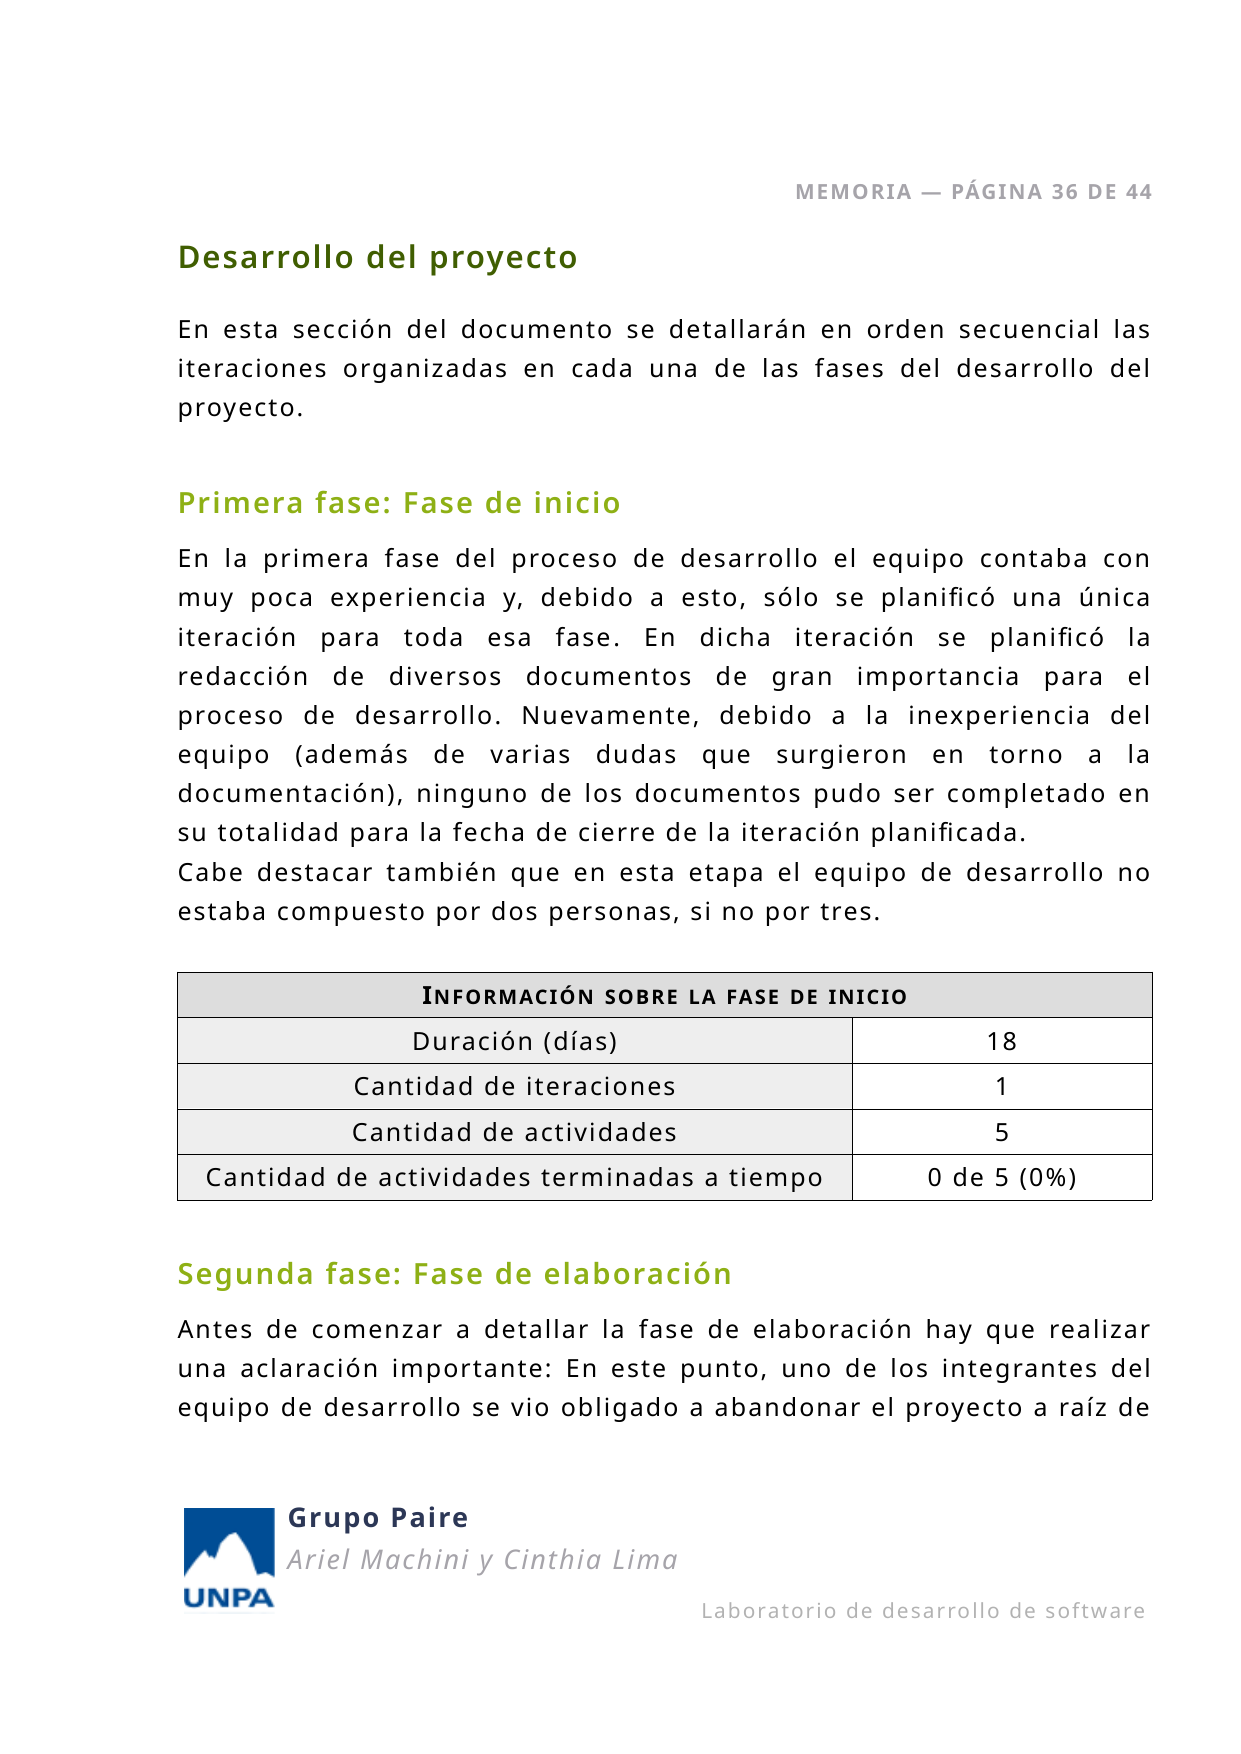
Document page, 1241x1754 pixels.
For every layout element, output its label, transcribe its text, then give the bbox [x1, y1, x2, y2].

picture [184, 1508, 275, 1614]
text Antes de comenzar a detallar la fase de elaboración hay que realizar una aclaración importante: En este punto, uno de los integrantes del equipo de desarrollo se vio obligado a abandonar el proyecto a raíz de [177, 1312, 1152, 1424]
table_cell Duración (días) [178, 1018, 852, 1063]
table_cell 0 de 5 (0%) [853, 1155, 1152, 1200]
subtitle Segunda fase: Fase de elaboración [177, 1254, 1152, 1293]
table_header Información sobre la fase de inicio [178, 973, 1152, 1017]
table_cell 1 [853, 1064, 1152, 1108]
text En esta sección del documento se detallarán en orden secuencial las iteraciones organizadas en cada una de las fases del desarrollo del proyecto. [177, 311, 1152, 424]
text Cabe destacar también que en esta etapa el equipo de desarrollo no estaba compuesto por dos personas, si no por tres. [177, 854, 1152, 927]
table_cell Cantidad de actividades [178, 1110, 852, 1154]
table_cell 5 [853, 1110, 1152, 1154]
table_cell 18 [853, 1018, 1152, 1063]
table_cell Cantidad de actividades terminadas a tiempo [178, 1155, 852, 1200]
subtitle Desarrollo del proyecto [177, 235, 1152, 278]
table_cell Cantidad de iteraciones [178, 1064, 852, 1108]
text En la primera fase del proceso de desarrollo el equipo contaba con muy poca experiencia y, debido a esto, sólo se planificó una única iteración para toda esa fase. En dicha iteración se planificó la redacción de diversos documentos de gran importancia para el proceso de desarrollo. Nuevamente, debido a la inexperiencia del equipo (además de varias dudas que surgieron en torno a la documentación), ninguno de los documentos pudo ser completado en su totalidad para la fecha de cierre de la iteración planificada. [177, 541, 1152, 849]
subtitle Primera fase: Fase de inicio [177, 483, 1152, 522]
